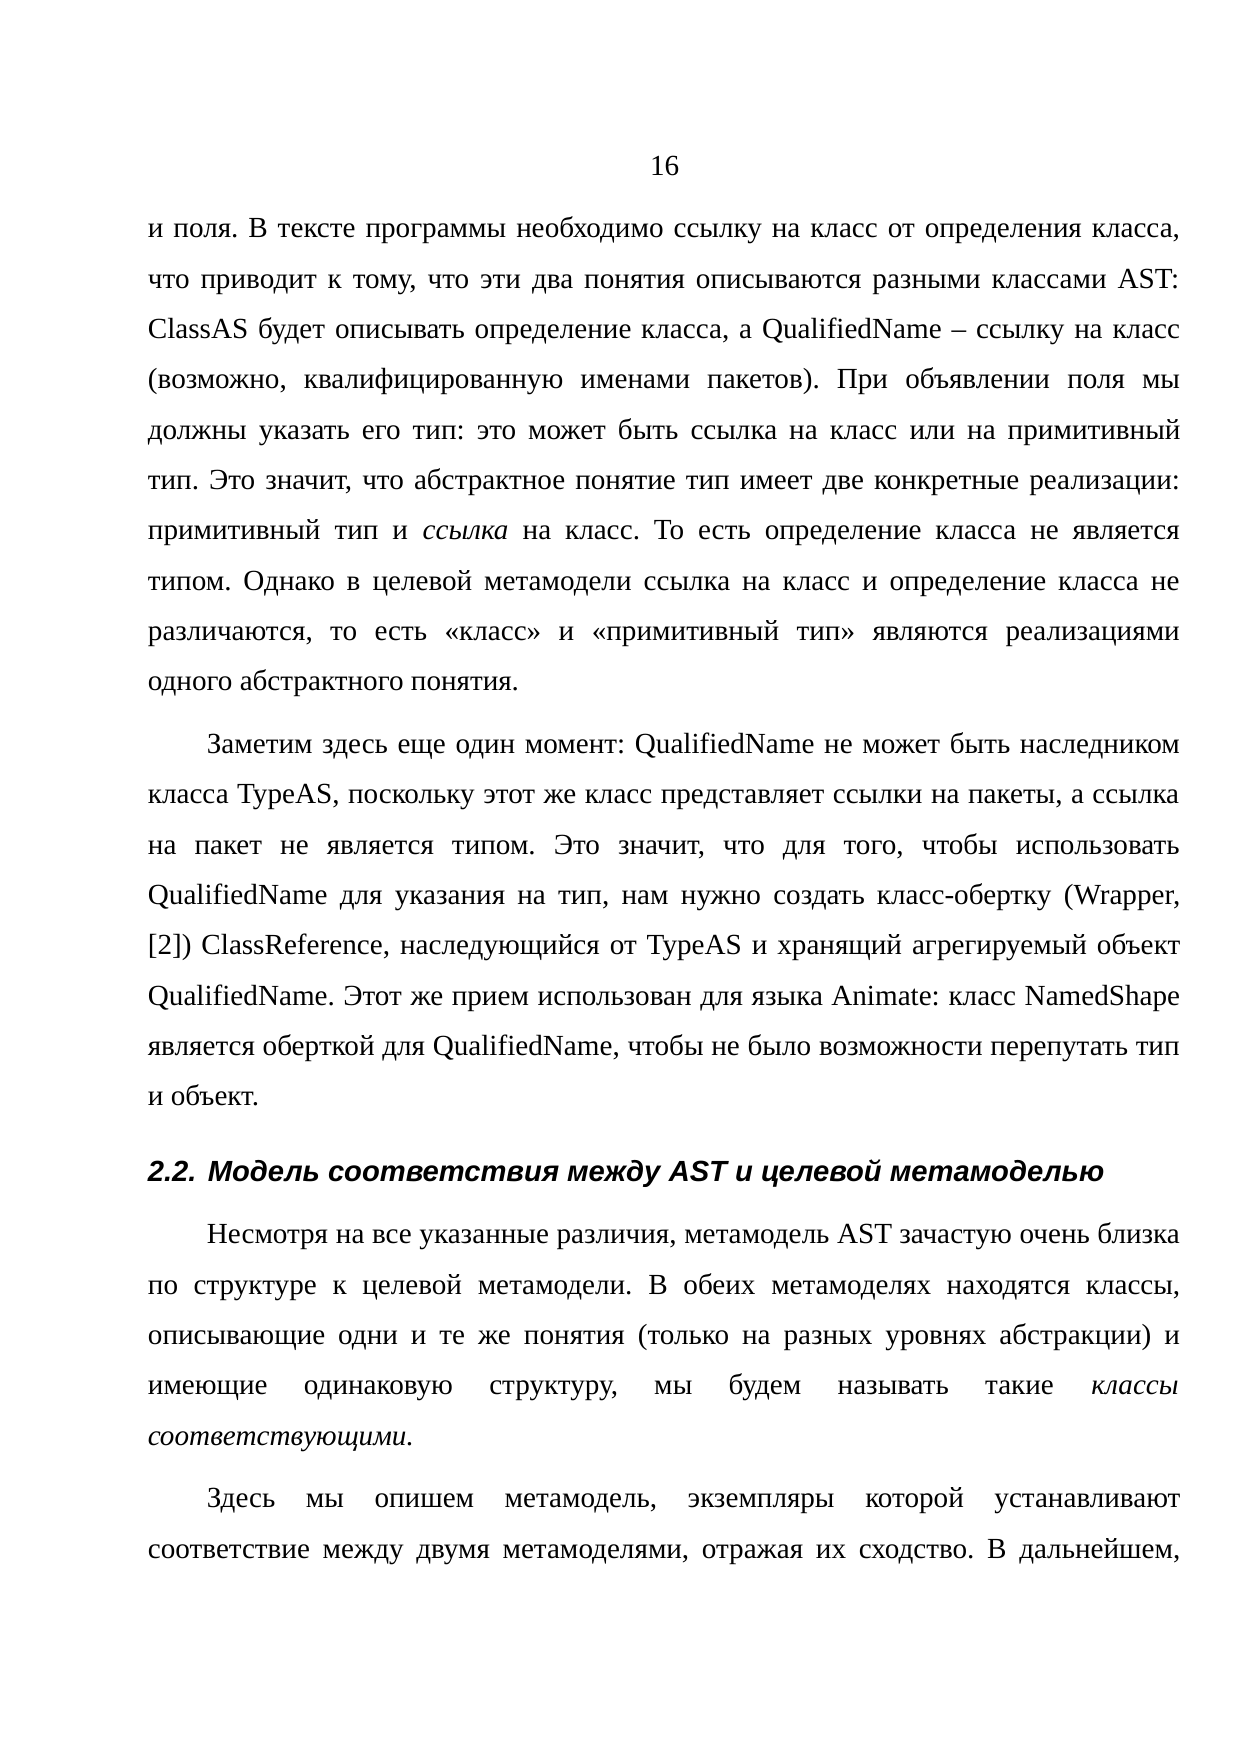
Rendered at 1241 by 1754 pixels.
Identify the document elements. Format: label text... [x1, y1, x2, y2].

text Здесь мы опишем метамодель, экземпляры которой устанавливают соответствие между двумя метамоделями, отражая их сходство. В дальнейшем, [148, 1481, 1181, 1564]
subtitle Модель соответствия между AST и целевой метамоделью [148, 1154, 1181, 1187]
text Заметим здесь еще один момент: QualifiedName не может быть наследником класса TypeAS, поскольку этот же класс представляет ссылки на пакеты, а ссылка на пакет не является типом. Это значит, что для того, чтобы использовать QualifiedName для указания на тип, нам нужно создать класс-обертку (Wrapper, [2]) ClassReference, наследующийся от TypeAS и хранящий агрегируемый объект QualifiedName. Этот же прием использован для языка Animate: класс NamedShape является оберткой для QualifiedName, чтобы не было возможности перепутать тип и объект. [148, 726, 1181, 1112]
text и поля. В тексте программы необходимо ссылку на класс от определения класса, что приводит к тому, что эти два понятия описываются разными классами AST: ClassAS будет описывать определение класса, а QualifiedName – ссылку на класс (возможно, квалифицированную именами пакетов). При объявлении поля мы должны указать его тип: это может быть ссылка на класс или на примитивный тип. Это значит, что абстрактное понятие тип имеет две конкретные реализации: примитивный тип и ссылка на класс. То есть определение класса не является типом. Однако в целевой метамодели ссылка на класс и определение класса не различаются, то есть «класс» и «примитивный тип» являются реализациями одного абстрактного понятия. [148, 211, 1181, 697]
text Несмотря на все указанные различия, метамодель AST зачастую очень близка по структуре к целевой метамодели. В обеих метамоделях находятся классы, описывающие одни и те же понятия (только на разных уровнях абстракции) и имеющие одинаковую структуру, мы будем называть такие классы соответствующими. [148, 1217, 1181, 1451]
